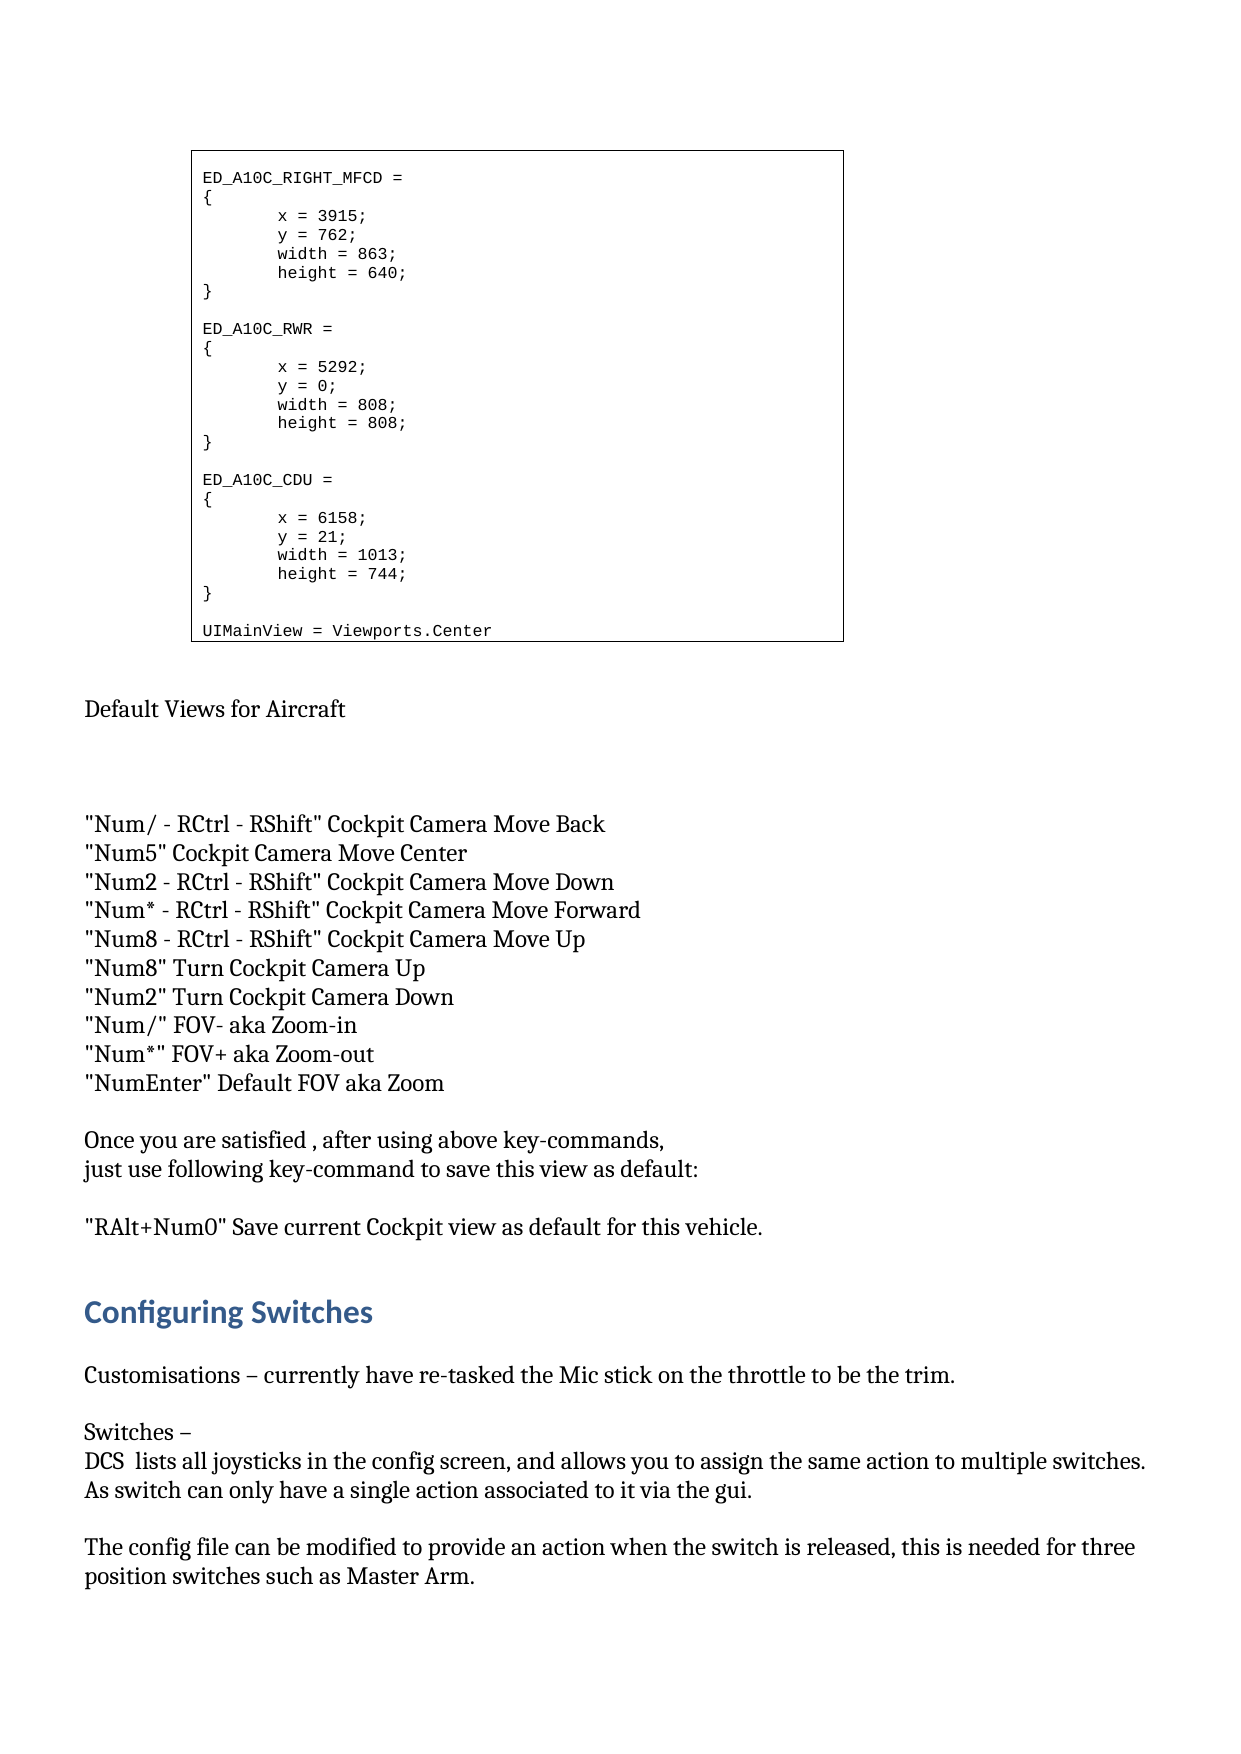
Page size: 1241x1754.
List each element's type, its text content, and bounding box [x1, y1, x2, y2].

text DCS lists all joysticks in the config screen, and allows you to assign the same action to multiple switches. As switch can only have a single action associated to it via the gui. [84, 1447, 1148, 1504]
text Switches – [84, 1418, 1148, 1447]
text "Num/ - RCtrl - RShift" Cockpit Camera Move Back "Num5" Cockpit Camera Move Center "Num2 - RCtrl - RShift" Cockpit Camera Move Down "Num* - RCtrl - RShift" Cockpit Camera Move Forward "Num8 - RCtrl - RShift" Cockpit Camera Move Up "Num8" Turn Cockpit Camera Up "Num2" Turn Cockpit Camera Down "Num/" FOV- aka Zoom-in "Num*" FOV+ aka Zoom-out "NumEnter" Default FOV aka Zoom Once you are satisfied , after using above key-commands, just use following key-command to save this view as default: "RAlt+Num0" Save current Cockpit view as default for this vehicle. [84, 753, 1148, 1241]
text Default Views for Aircraft [84, 695, 1148, 724]
text Customisations – currently have re-tasked the Mic stick on the throttle to be the trim. [84, 1361, 1148, 1389]
table_header ED_A10C_RIGHT_MFCD = { x = 3915; y = 762; width = 863; height = 640; } ED_A10C_RWR = { x = 5292; y = 0; width = 808; height = 808; } ED_A10C_CDU = { x = 6158; y = 21; width = 1013; height = 744; } UIMainView = Viewports.Center [192, 151, 843, 641]
text The config file can be modified to provide an action when the switch is released, this is needed for three position switches such as Master Arm. [84, 1533, 1148, 1591]
subtitle Configuring Switches [84, 1291, 1148, 1332]
